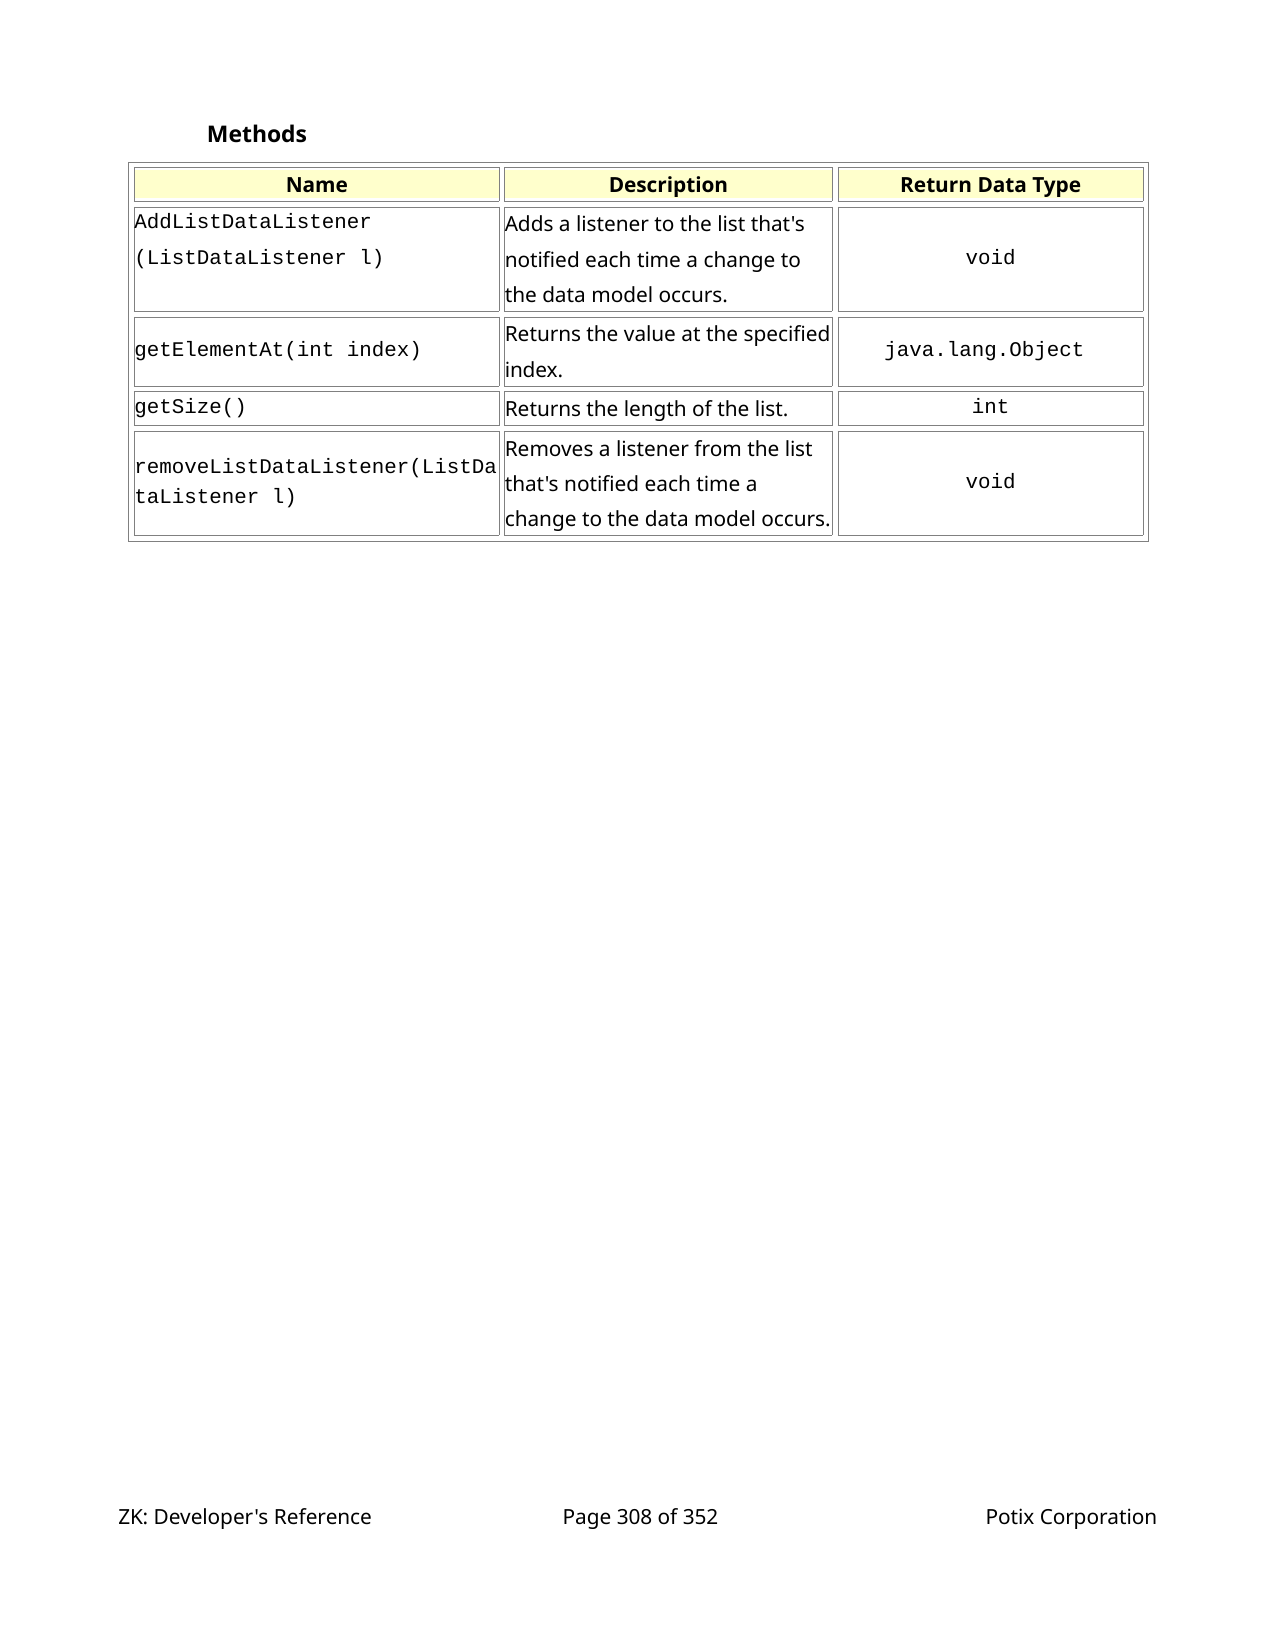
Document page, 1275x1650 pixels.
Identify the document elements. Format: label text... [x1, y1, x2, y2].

table_cell AddListDataListener (ListDataListener l) [131, 201, 502, 311]
table_header Return Data Type [835, 163, 1146, 201]
table_cell int [835, 386, 1146, 425]
table_cell Returns the value at the specified index. [502, 311, 835, 386]
table_cell Returns the length of the list. [502, 386, 835, 425]
table_header Description [502, 163, 835, 201]
table_header Name [131, 163, 502, 201]
table_cell Removes a listener from the list that's notified each time a change to the data model occurs. [502, 425, 835, 535]
table_cell Adds a listener to the list that's notified each time a change to the data model occurs. [502, 201, 835, 311]
subtitle Methods [207, 118, 1157, 149]
table_cell getElementAt(int index) [131, 311, 502, 386]
table_cell removeListDataListener(ListDataListener l) [131, 425, 502, 535]
table_cell java.lang.Object [835, 311, 1146, 386]
table_cell void [835, 201, 1146, 311]
table_cell void [835, 425, 1146, 535]
table_cell getSize() [131, 386, 502, 425]
